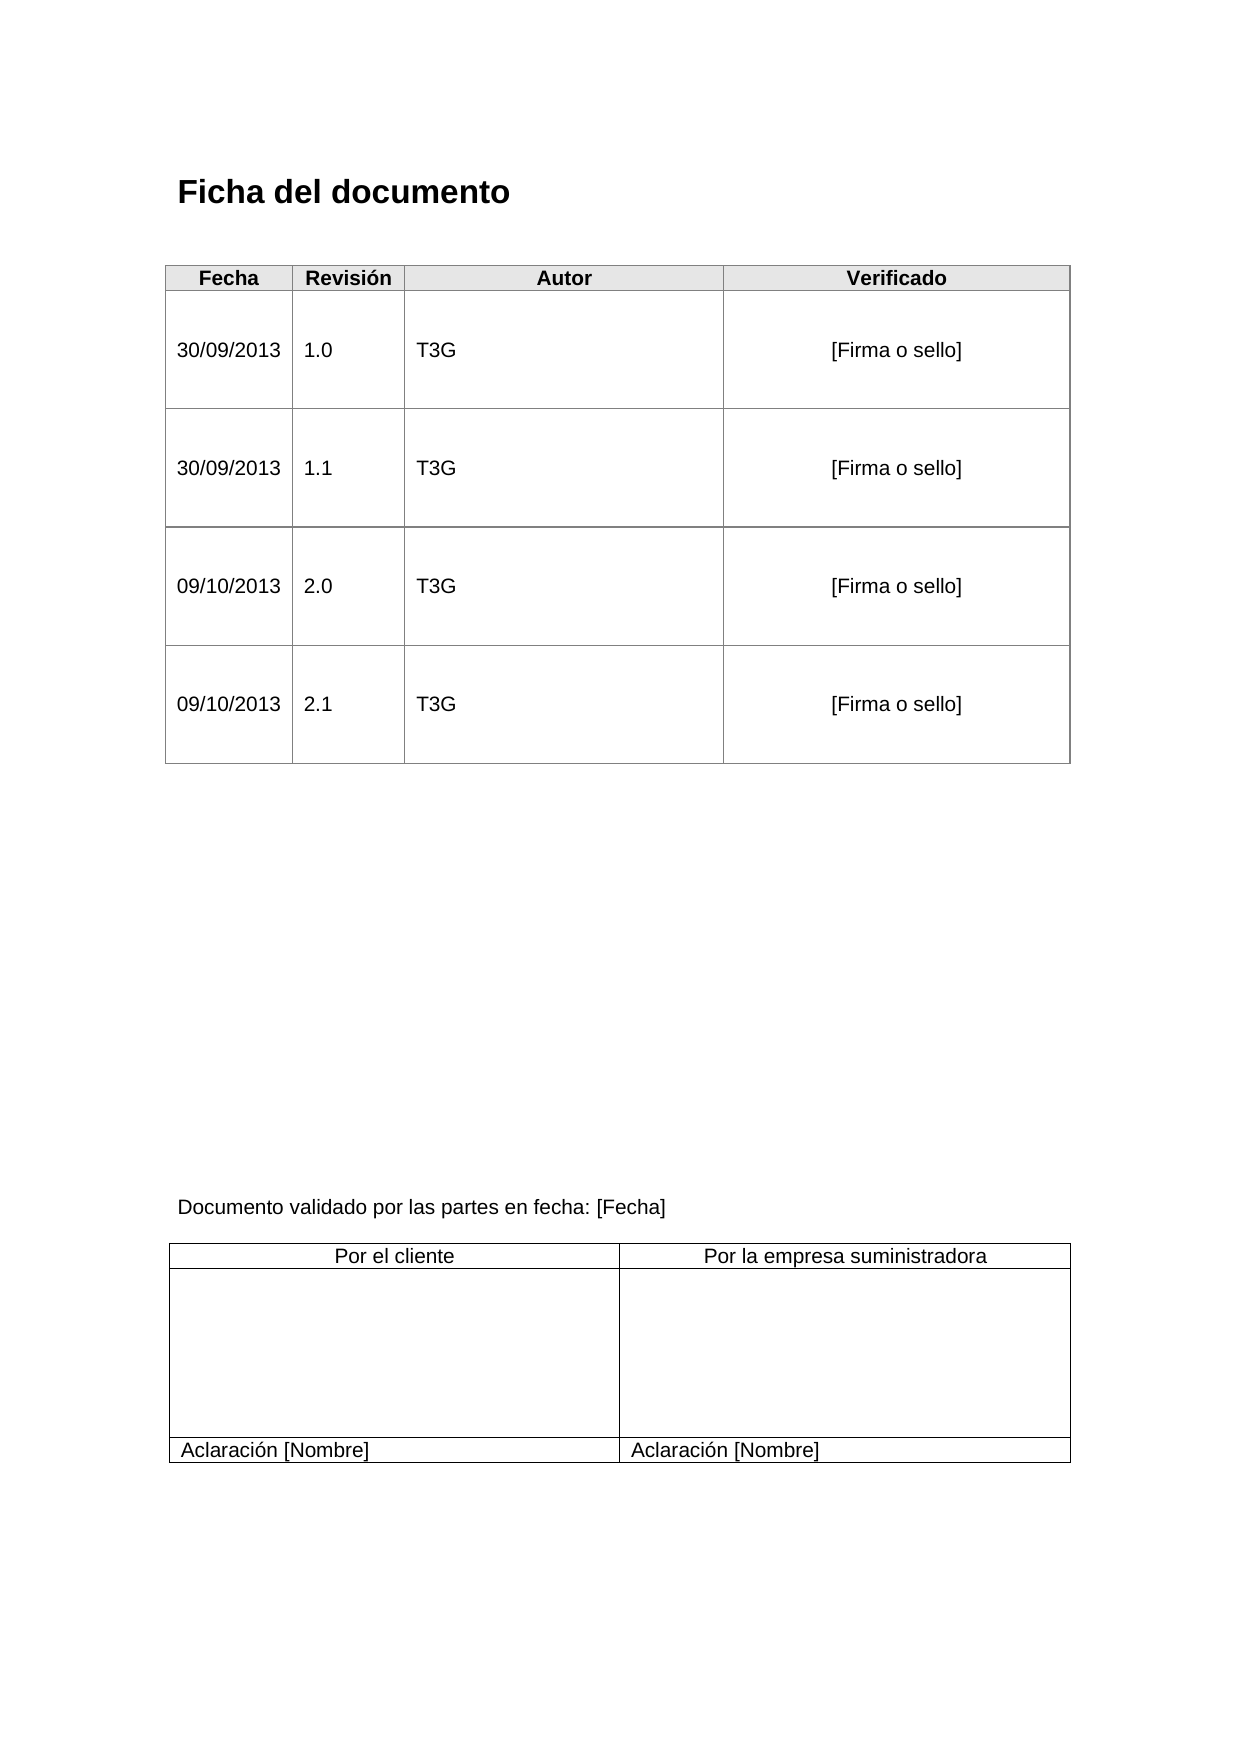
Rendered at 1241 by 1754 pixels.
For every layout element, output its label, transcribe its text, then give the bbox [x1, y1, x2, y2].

table_cell [620, 1269, 1070, 1437]
table_header Por la empresa suministradora [620, 1244, 1070, 1268]
table_cell T3G [405, 528, 723, 644]
table_cell Aclaración [Nombre] [620, 1438, 1070, 1462]
table_cell T3G [405, 646, 723, 763]
table_header Por el cliente [170, 1244, 619, 1268]
table_cell 1.0 [293, 291, 404, 408]
table_cell 1.1 [293, 409, 404, 526]
table_cell T3G [405, 291, 723, 408]
table_cell [170, 1269, 619, 1437]
text Documento validado por las partes en fecha: [Fecha] [177, 1195, 1063, 1219]
table_cell Aclaración [Nombre] [170, 1438, 619, 1462]
table_cell [Firma o sello] [724, 646, 1069, 763]
table_cell [Firma o sello] [724, 291, 1069, 408]
table_cell 30/09/2013 [166, 291, 292, 408]
table_cell [Firma o sello] [724, 409, 1069, 526]
table_header Revisión [293, 266, 404, 290]
table_cell 09/10/2013 [166, 528, 292, 644]
table_header Verificado [724, 266, 1069, 290]
text Ficha del documento [177, 173, 1063, 211]
table_cell 09/10/2013 [166, 646, 292, 763]
table_cell 2.0 [293, 528, 404, 644]
table_cell [Firma o sello] [724, 528, 1069, 644]
table_cell 2.1 [293, 646, 404, 763]
table_cell 30/09/2013 [166, 409, 292, 526]
table_header Autor [405, 266, 723, 290]
table_header Fecha [166, 266, 292, 290]
table_cell T3G [405, 409, 723, 526]
